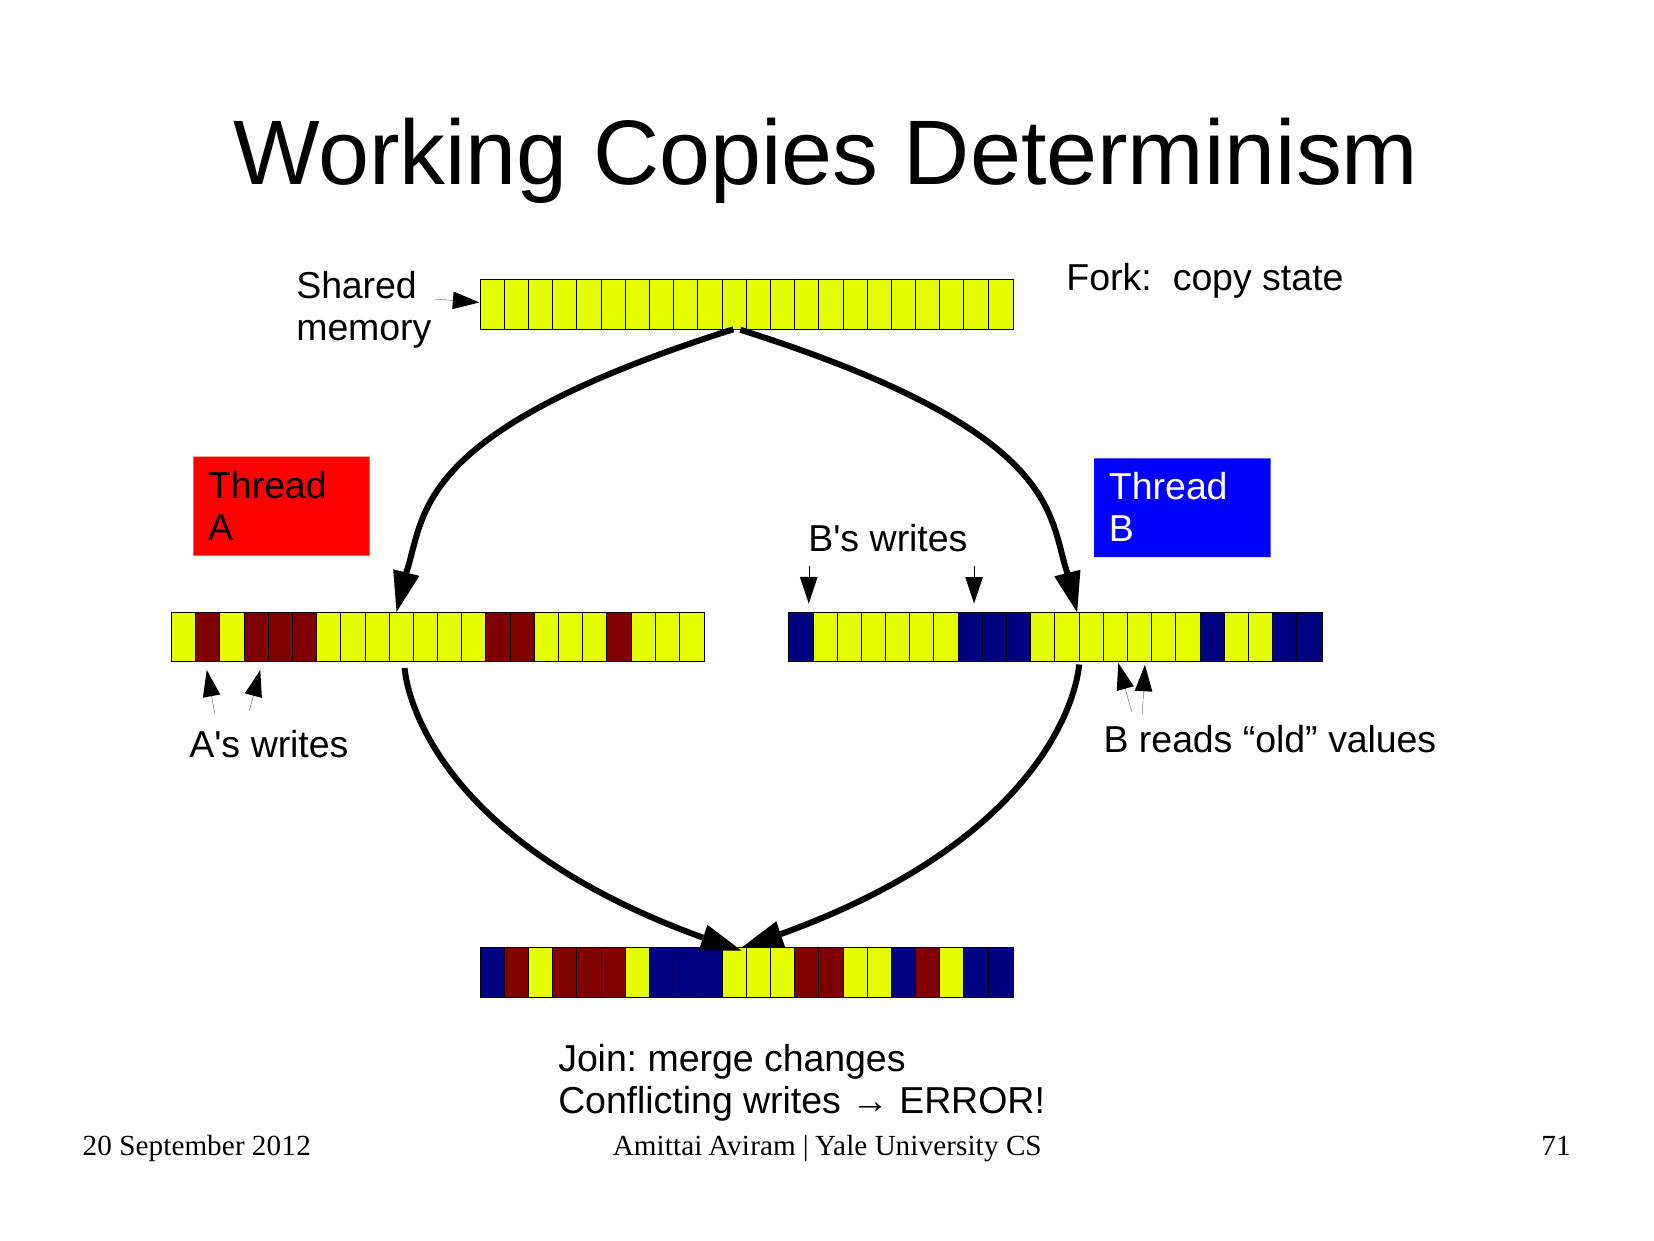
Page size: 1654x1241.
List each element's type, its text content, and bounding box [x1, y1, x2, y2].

text_box B's writes [793, 509, 1016, 567]
text_box Fork: copy state [1051, 248, 1427, 306]
text_box B reads “old” values [1088, 710, 1482, 768]
text_box Shared memory [281, 257, 467, 358]
text_box [171, 612, 705, 662]
text_box Thread A [193, 456, 370, 556]
text_box [788, 612, 1323, 662]
text_box A's writes [174, 716, 440, 876]
text_box [480, 947, 1014, 998]
title Working Copies Determinism [82, 49, 1571, 257]
text_box [480, 279, 1014, 330]
text_box Join: merge changes Conflicting writes → ERROR! [543, 1030, 1076, 1190]
text_box Thread B [1094, 458, 1271, 558]
